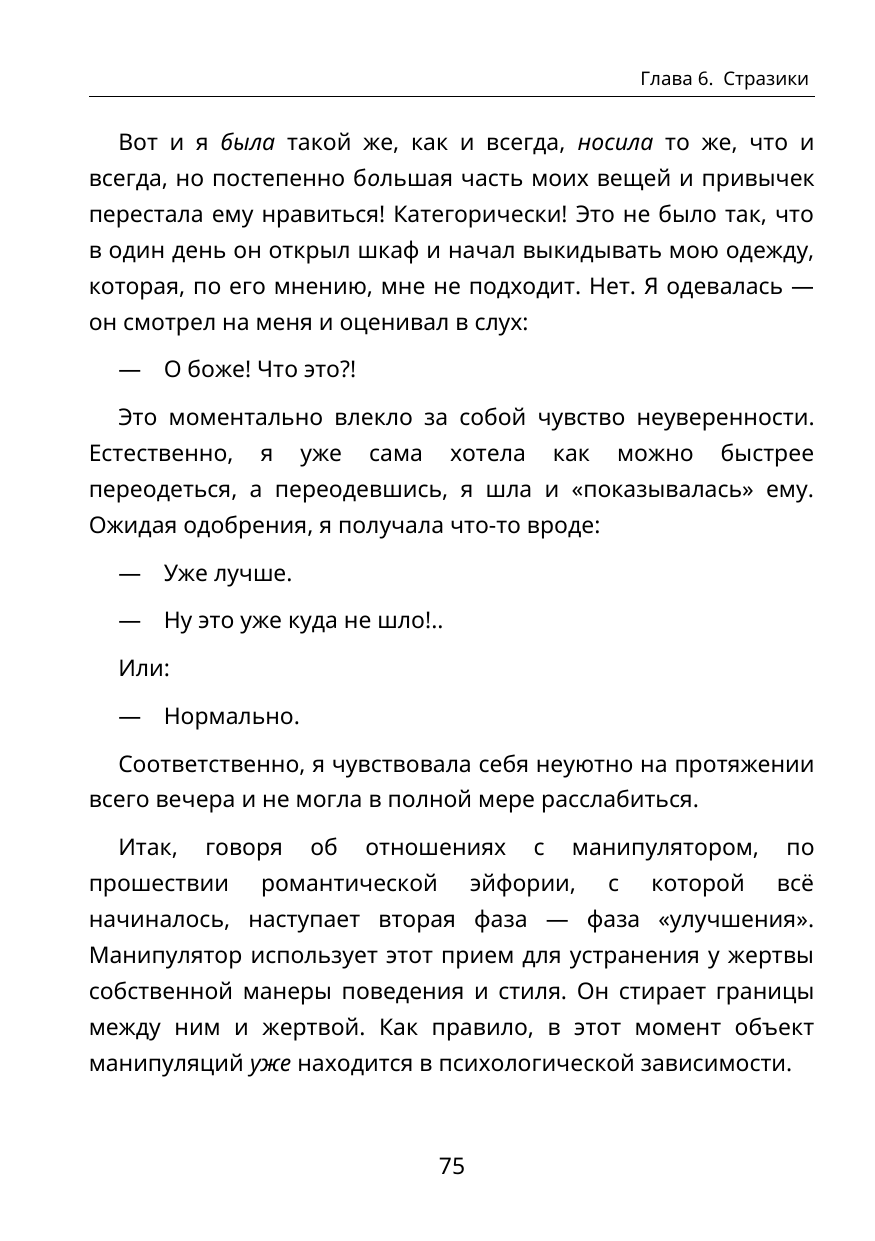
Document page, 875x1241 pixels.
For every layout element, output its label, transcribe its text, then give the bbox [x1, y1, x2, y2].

list Уже лучше. [88, 557, 815, 588]
text Итак, говоря об отношениях с манипулятором, по прошествии романтической эйфории, с которой всё начиналось, наступает вторая фаза — фаза «улучшения». Манипулятор использует этот прием для устранения у жертвы собственной манеры поведения и стиля. Он стирает границы между ним и жертвой. Как правило, в этот момент объект манипуляций уже находится в психологической зависимости. [88, 831, 815, 1078]
text Или: [88, 652, 815, 683]
text Соответственно, я чувствовала себя неуютно на протяжении всего вечера и не могла в полной мере расслабиться. [88, 747, 815, 815]
text Вот и я была такой же, как и всегда, носила то же, что и всегда, но постепенно большая часть моих вещей и привычек перестала ему нравиться! Категорически! Это не было так, что в один день он открыл шкаф и начал выкидывать мою одежду, которая, по его мнению, мне не подходит. Нет. Я одевалась — он смотрел на меня и оценивал в слух: [88, 126, 815, 337]
list Нормально. [88, 700, 815, 731]
text Это моментально влекло за собой чувство неуверенности. Естественно, я уже сама хотела как можно быстрее переодеться, а переодевшись, я шла и «показывалась» ему. Ожидая одобрения, я получала что-то вроде: [88, 401, 815, 540]
list Ну это уже куда не шло!.. [88, 604, 815, 636]
list О боже! Что это?! [88, 353, 815, 385]
